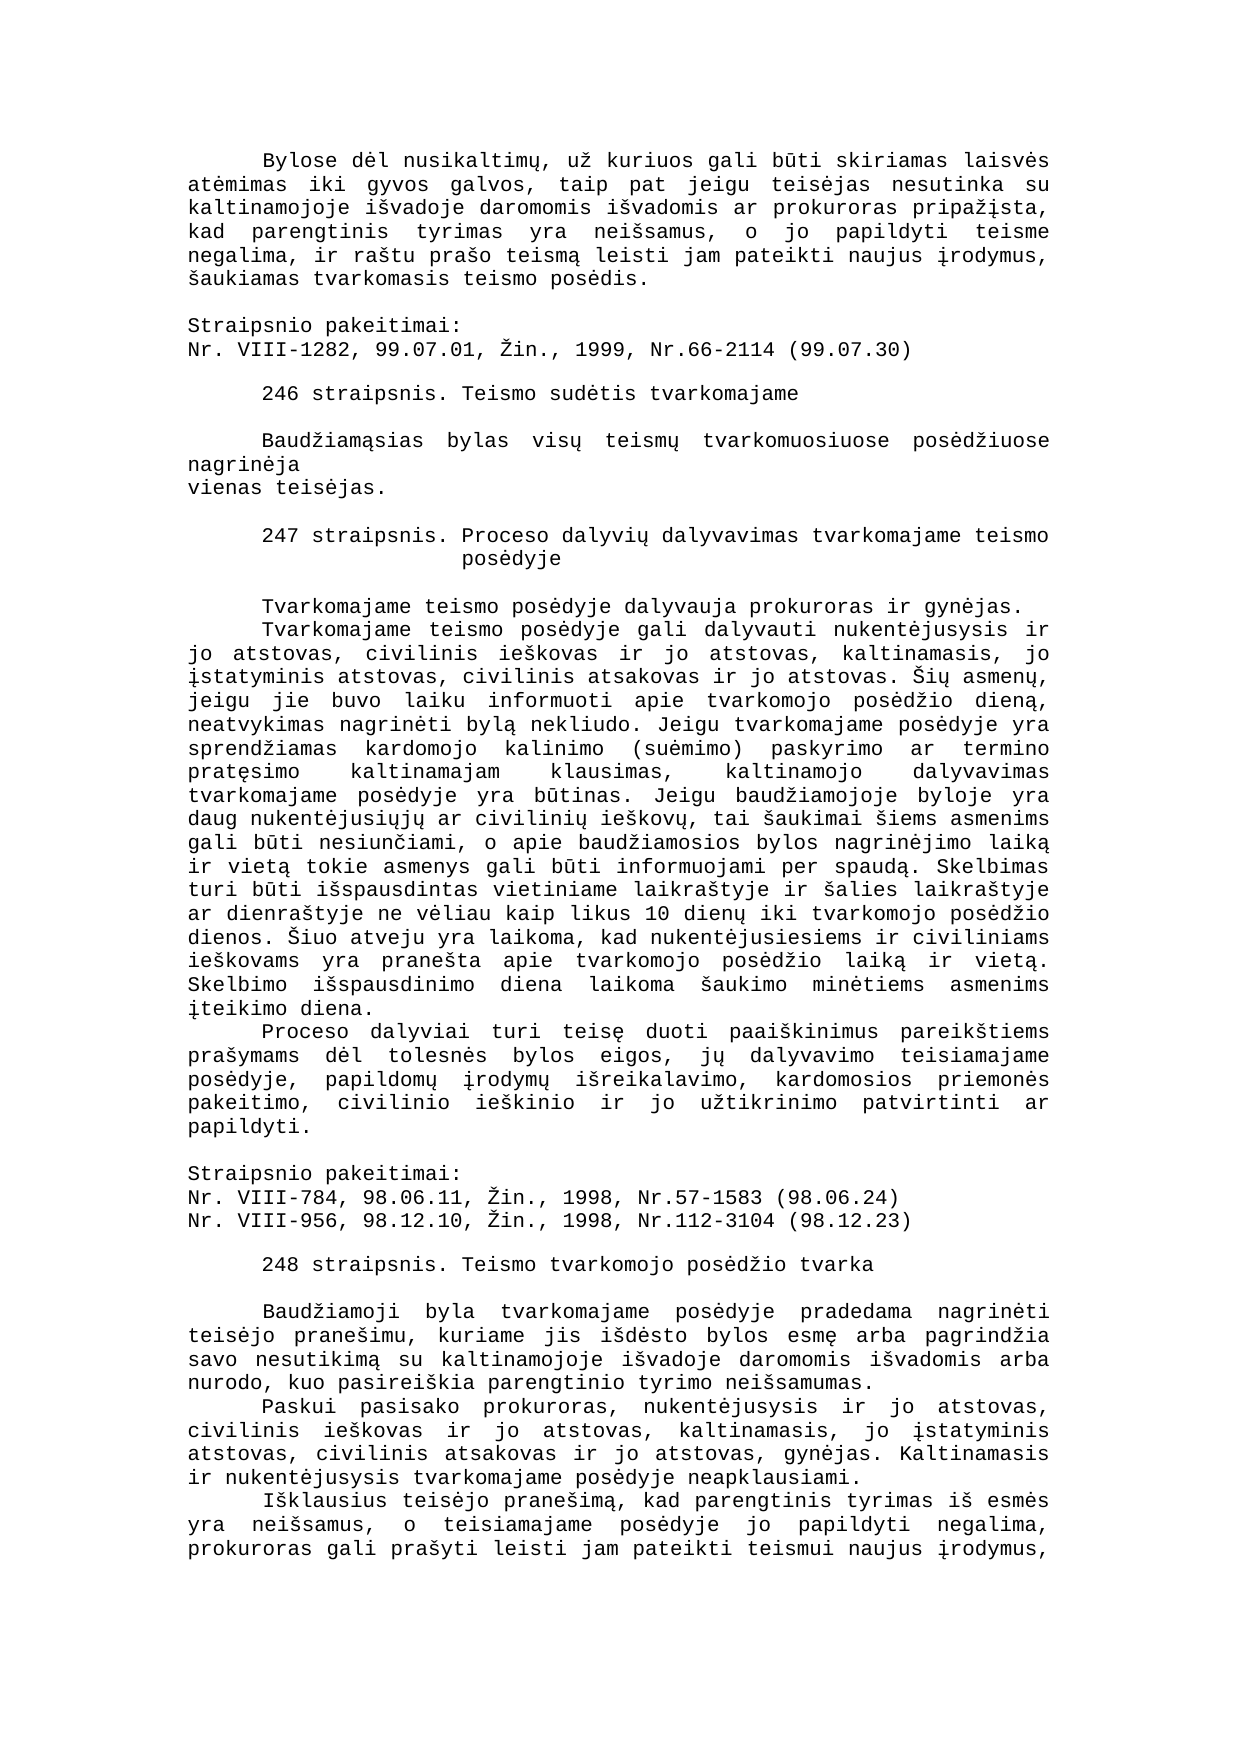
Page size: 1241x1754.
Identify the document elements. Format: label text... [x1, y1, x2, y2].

text Nr. VIII-1282, 99.07.01, Žin., 1999, Nr.66-2114 (99.07.30) [187, 339, 1050, 363]
text Straipsnio pakeitimai: [187, 316, 1050, 339]
text posėdyje [187, 548, 1050, 572]
text Proceso dalyviai turi teisę duoti paaiškinimus pareikštiems prašymams dėl tolesnės bylos eigos, jų dalyvavimo teisiamajame posėdyje, papildomų įrodymų išreikalavimo, kardomosios priemonės pakeitimo, civilinio ieškinio ir jo užtikrinimo patvirtinti ar papildyti. [187, 1021, 1050, 1139]
text Nr. VIII-956, 98.12.10, Žin., 1998, Nr.112-3104 (98.12.23) [187, 1210, 1050, 1234]
text Tvarkomajame teismo posėdyje gali dalyvauti nukentėjusysis ir jo atstovas, civilinis ieškovas ir jo atstovas, kaltinamasis, jo įstatyminis atstovas, civilinis atsakovas ir jo atstovas. Šių asmenų, jeigu jie buvo laiku informuoti apie tvarkomojo posėdžio dieną, neatvykimas nagrinėti bylą nekliudo. Jeigu tvarkomajame posėdyje yra sprendžiamas kardomojo kalinimo (suėmimo) paskyrimo ar termino pratęsimo kaltinamajam klausimas, kaltinamojo dalyvavimas tvarkomajame posėdyje yra būtinas. Jeigu baudžiamojoje byloje yra daug nukentėjusiųjų ar civilinių ieškovų, tai šaukimai šiems asmenims gali būti nesiunčiami, o apie baudžiamosios bylos nagrinėjimo laiką ir vietą tokie asmenys gali būti informuojami per spaudą. Skelbimas turi būti išspausdintas vietiniame laikraštyje ir šalies laikraštyje ar dienraštyje ne vėliau kaip likus 10 dienų iki tvarkomojo posėdžio dienos. Šiuo atveju yra laikoma, kad nukentėjusiesiems ir civiliniams ieškovams yra pranešta apie tvarkomojo posėdžio laiką ir vietą. Skelbimo išspausdinimo diena laikoma šaukimo minėtiems asmenims įteikimo diena. [187, 619, 1050, 1021]
text Bylose dėl nusikaltimų, už kuriuos gali būti skiriamas laisvės atėmimas iki gyvos galvos, taip pat jeigu teisėjas nesutinka su kaltinamojoje išvadoje daromomis išvadomis ar prokuroras pripažįsta, kad parengtinis tyrimas yra neišsamus, o jo papildyti teisme negalima, ir raštu prašo teismą leisti jam pateikti naujus įrodymus, šaukiamas tvarkomasis teismo posėdis. [187, 150, 1050, 292]
text Išklausius teisėjo pranešimą, kad parengtinis tyrimas iš esmės yra neišsamus, o teisiamajame posėdyje jo papildyti negalima, prokuroras gali prašyti leisti jam pateikti teismui naujus įrodymus, [187, 1491, 1050, 1561]
text 246 straipsnis. Teismo sudėtis tvarkomajame [187, 383, 1050, 406]
text Baudžiamąsias bylas visų teismų tvarkomuosiuose posėdžiuose nagrinėja [187, 430, 1050, 477]
text 248 straipsnis. Teismo tvarkomojo posėdžio tvarka [187, 1254, 1050, 1278]
text Nr. VIII-784, 98.06.11, Žin., 1998, Nr.57-1583 (98.06.24) [187, 1187, 1050, 1210]
text 247 straipsnis. Proceso dalyvių dalyvavimas tvarkomajame teismo [187, 525, 1050, 548]
text vienas teisėjas. [187, 477, 1050, 501]
text Paskui pasisako prokuroras, nukentėjusysis ir jo atstovas, civilinis ieškovas ir jo atstovas, kaltinamasis, jo įstatyminis atstovas, civilinis atsakovas ir jo atstovas, gynėjas. Kaltinamasis ir nukentėjusysis tvarkomajame posėdyje neapklausiami. [187, 1396, 1050, 1491]
text Tvarkomajame teismo posėdyje dalyvauja prokuroras ir gynėjas. [187, 596, 1050, 619]
text Straipsnio pakeitimai: [187, 1163, 1050, 1187]
text Baudžiamoji byla tvarkomajame posėdyje pradedama nagrinėti teisėjo pranešimu, kuriame jis išdėsto bylos esmę arba pagrindžia savo nesutikimą su kaltinamojoje išvadoje daromomis išvadomis arba nurodo, kuo pasireiškia parengtinio tyrimo neišsamumas. [187, 1301, 1050, 1396]
